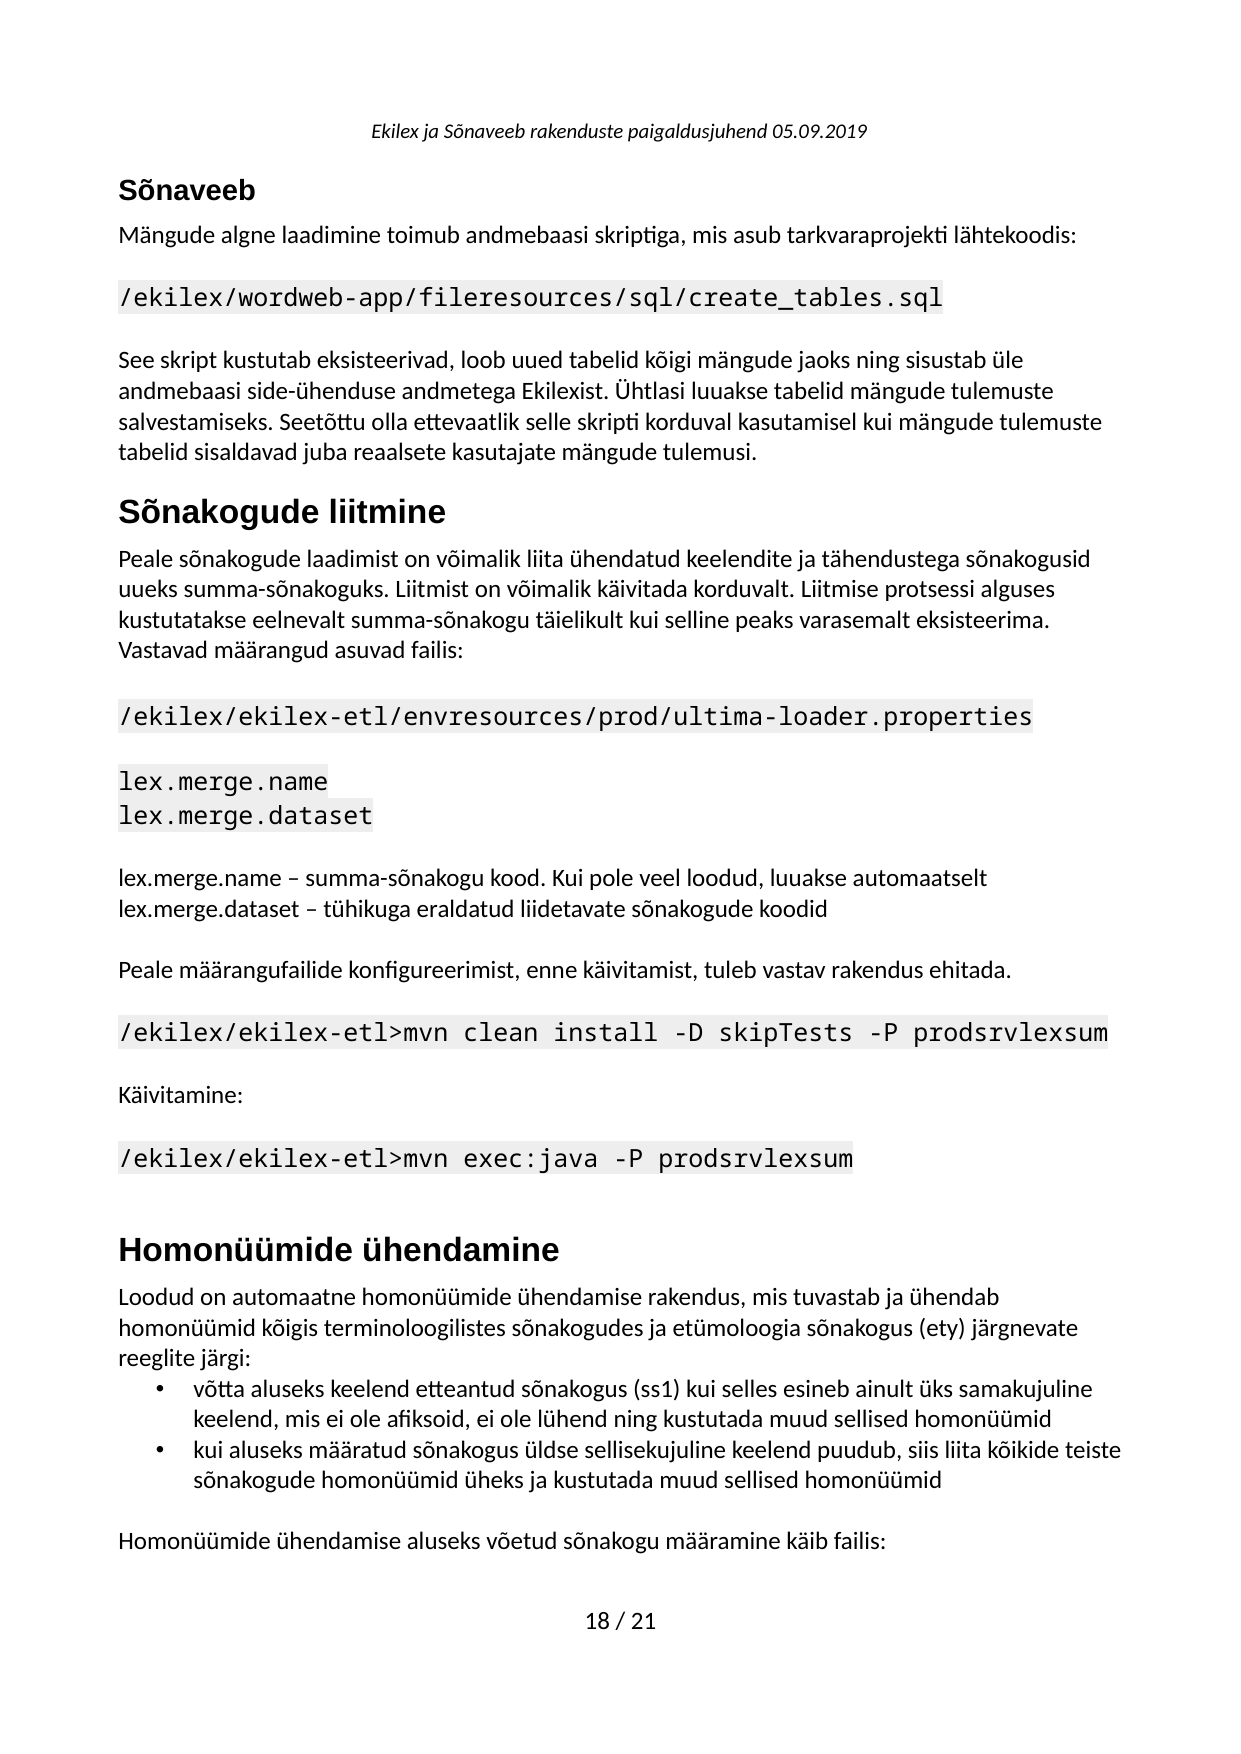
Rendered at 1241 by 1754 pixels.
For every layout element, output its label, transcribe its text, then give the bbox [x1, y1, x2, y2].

text Peale määrangufailide konfigureerimist, enne käivitamist, tuleb vastav rakendus ehitada. [118, 954, 1122, 984]
text /ekilex/ekilex-etl>mvn clean install -D skipTests -P prodsrvlexsum [118, 1015, 1122, 1049]
text /ekilex/wordweb-app/fileresources/sql/create_tables.sql [118, 280, 1122, 314]
text lex.merge.name [118, 764, 1122, 798]
text Käivitamine: [118, 1079, 1122, 1110]
list kui aluseks määratud sõnakogus üldse sellisekujuline keelend puudub, siis liita kõikide teiste sõnakogude homonüümid üheks ja kustutada muud sellised homonüümid [156, 1434, 1122, 1495]
text See skript kustutab eksisteerivad, loob uued tabelid kõigi mängude jaoks ning sisustab üle andmebaasi side-ühenduse andmetega Ekilexist. Ühtlasi luuakse tabelid mängude tulemuste salvestamiseks. Seetõttu olla ettevaatlik selle skripti korduval kasutamisel kui mängude tulemuste tabelid sisaldavad juba reaalsete kasutajate mängude tulemusi. [118, 345, 1122, 467]
list võtta aluseks keelend etteantud sõnakogus (ss1) kui selles esineb ainult üks samakujuline keelend, mis ei ole afiksoid, ei ole lühend ning kustutada muud sellised homonüümid [156, 1373, 1122, 1434]
text lex.merge.name – summa-sõnakogu kood. Kui pole veel loodud, luuakse automaatselt [118, 862, 1122, 893]
text Peale sõnakogude laadimist on võimalik liita ühendatud keelendite ja tähendustega sõnakogusid uueks summa-sõnakoguks. Liitmist on võimalik käivitada korduvalt. Liitmise protsessi alguses kustutatakse eelnevalt summa-sõnakogu täielikult kui selline peaks varasemalt eksisteerima. [118, 543, 1122, 634]
text /ekilex/ekilex-etl>mvn exec:java -P prodsrvlexsum [118, 1141, 1122, 1174]
subtitle Homonüümide ühendamine [118, 1230, 1122, 1269]
text lex.merge.dataset [118, 798, 1122, 832]
subtitle Sõnakogude liitmine [118, 492, 1122, 530]
text Mängude algne laadimine toimub andmebaasi skriptiga, mis asub tarkvaraprojekti lähtekoodis: [118, 219, 1122, 249]
subtitle Sõnaveeb [118, 173, 1122, 207]
text Loodud on automaatne homonüümide ühendamise rakendus, mis tuvastab ja ühendab homonüümid kõigis terminoloogilistes sõnakogudes ja etümoloogia sõnakogus (ety) järgnevate reeglite järgi: [118, 1281, 1122, 1373]
text /ekilex/ekilex-etl/envresources/prod/ultima-loader.properties [118, 699, 1122, 733]
text Homonüümide ühendamise aluseks võetud sõnakogu määramine käib failis: [118, 1525, 1122, 1556]
text Vastavad määrangud asuvad failis: [118, 634, 1122, 665]
text lex.merge.dataset – tühikuga eraldatud liidetavate sõnakogude koodid [118, 893, 1122, 923]
